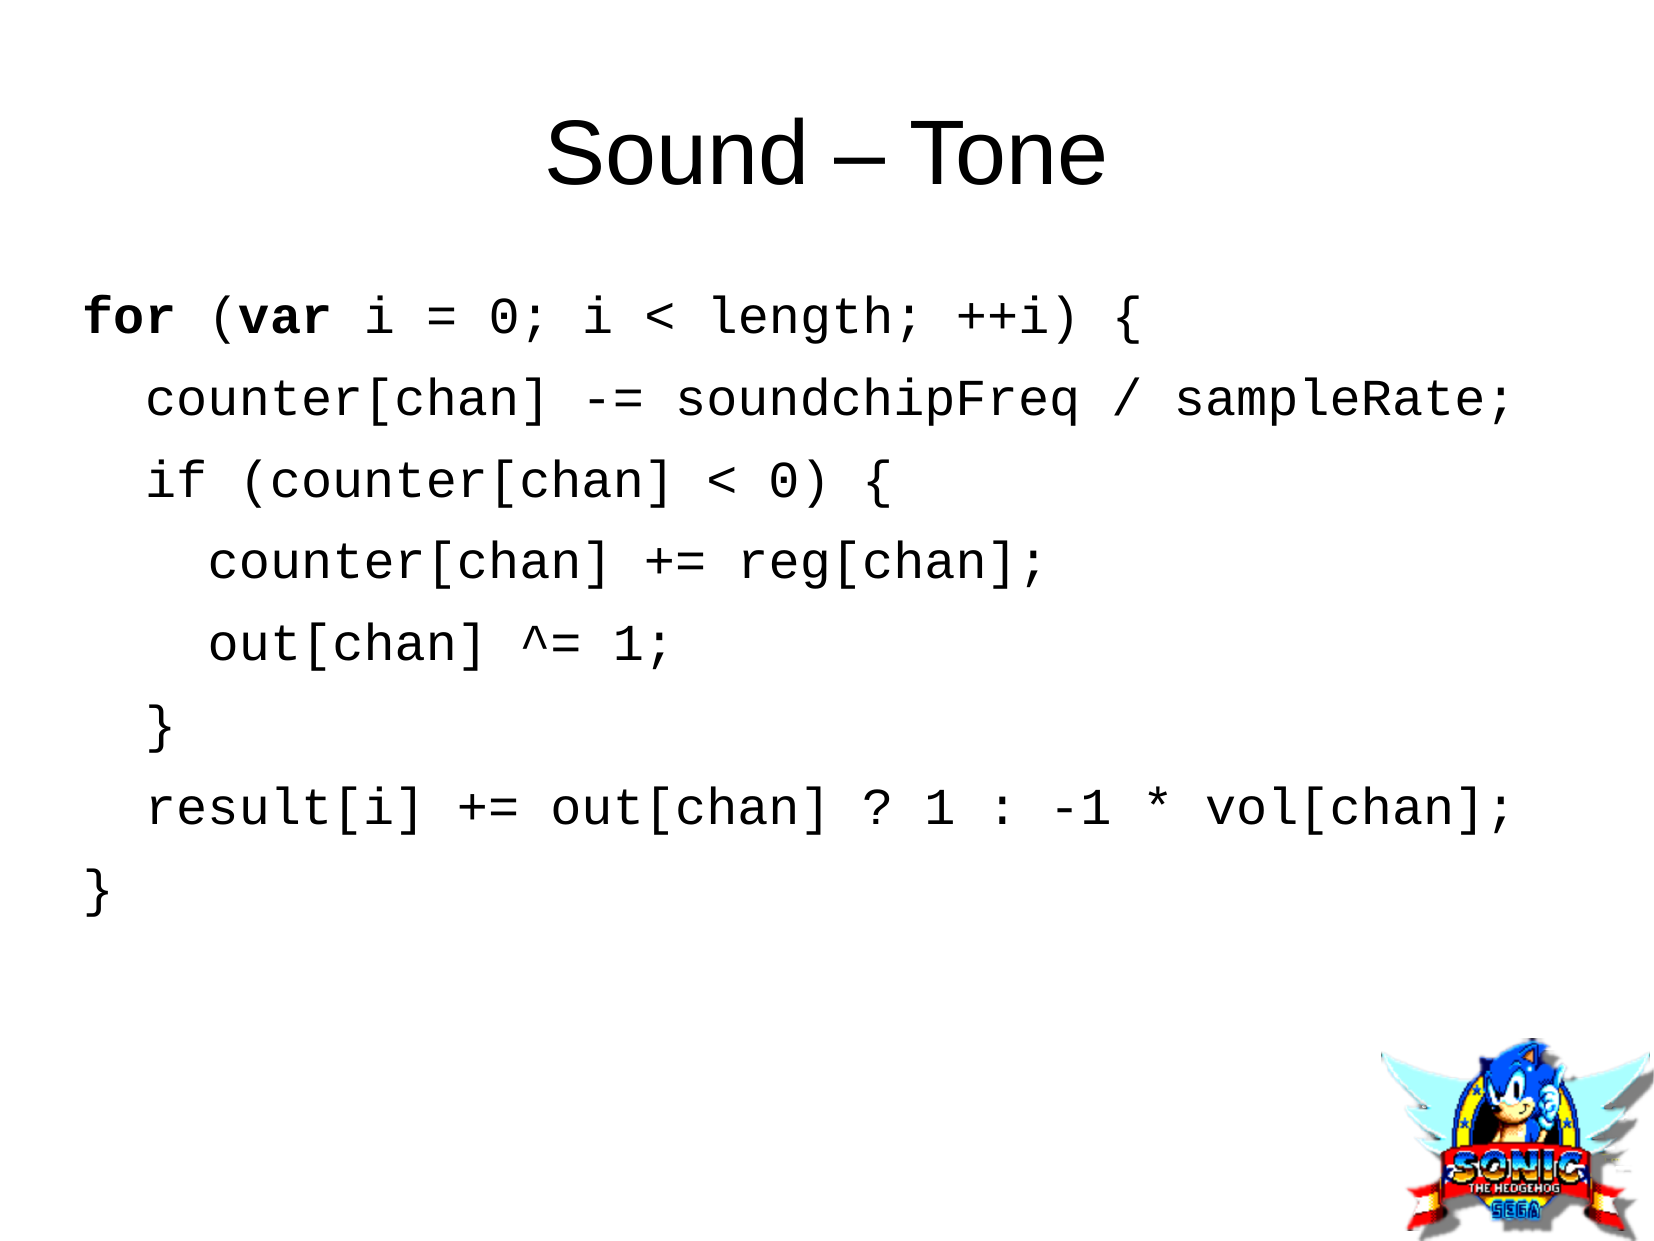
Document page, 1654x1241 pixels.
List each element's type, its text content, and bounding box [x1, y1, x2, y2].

list for (var i = 0; i < length; ++i) { counter[chan] -= soundchipFreq / sampleRate; if (counter[chan] < 0) { counter[chan] += reg[chan]; out[chan] ^= 1; } result[i] += out[chan] ? 1 : -1 * vol[chan]; } [82, 290, 1538, 1010]
title Sound – Tone [82, 49, 1571, 257]
picture [1381, 1038, 1650, 1231]
